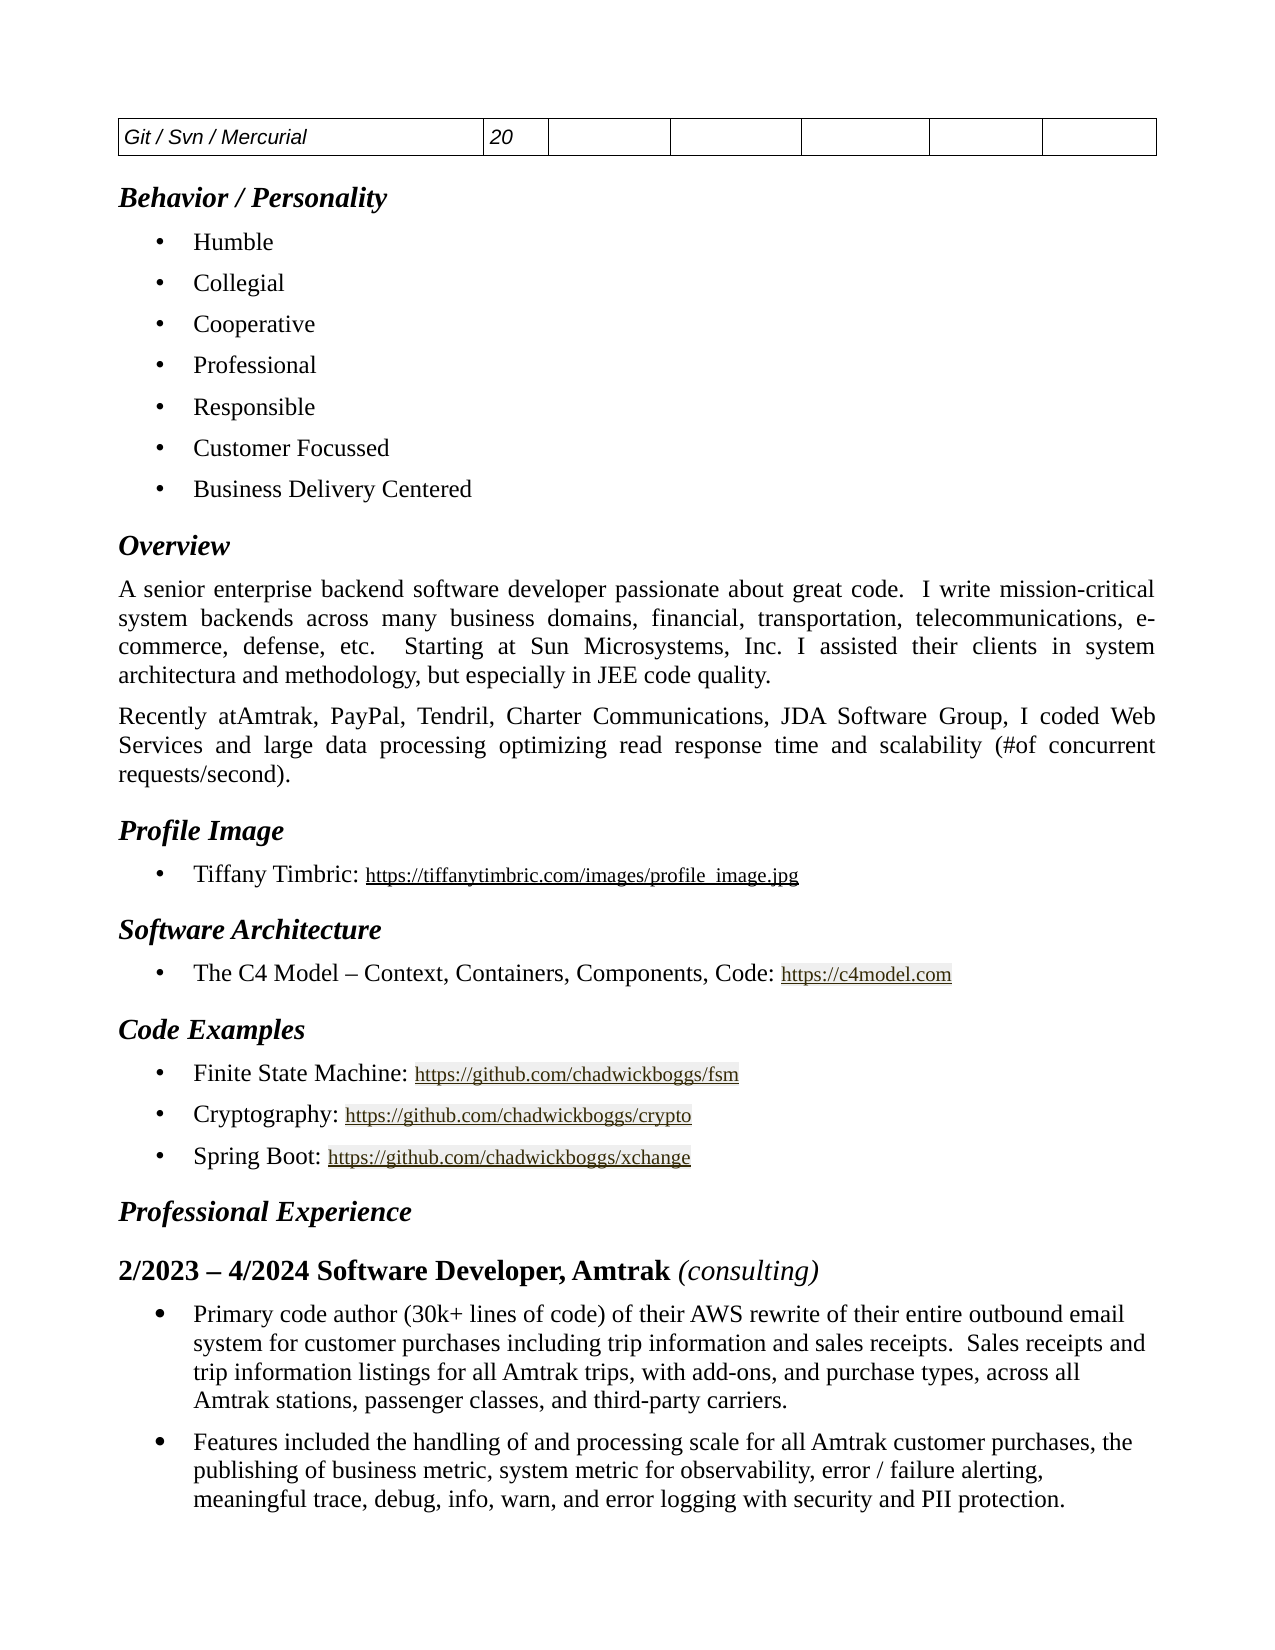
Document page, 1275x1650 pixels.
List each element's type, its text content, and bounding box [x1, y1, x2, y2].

list Collegial [156, 268, 1157, 297]
list Customer Focussed [156, 433, 1157, 462]
list Spring Boot: https://github.com/chadwickboggs/xchange [156, 1141, 1157, 1169]
list Tiffany Timbric: https://tiffanytimbric.com/images/profile_image.jpg [156, 859, 1157, 887]
table_cell [802, 119, 929, 154]
subtitle Overview [118, 528, 1157, 561]
list The C4 Model – Context, Containers, Components, Code: https://c4model.com [156, 958, 1157, 987]
text A senior enterprise backend software developer passionate about great code. I write mission-critical system backends across many business domains, financial, transportation, telecommunications, e-commerce, defense, etc. Starting at Sun Microsystems, Inc. I assisted their clients in system architectura and methodology, but especially in JEE code quality. [118, 574, 1157, 689]
list Cryptography: https://github.com/chadwickboggs/crypto [156, 1099, 1157, 1128]
table_cell 20 [484, 119, 548, 154]
list Finite State Machine: https://github.com/chadwickboggs/fsm [156, 1058, 1157, 1087]
list Professional [156, 350, 1157, 379]
table_cell [1043, 119, 1156, 154]
list Features included the handling of and processing scale for all Amtrak customer purchases, the publishing of business metric, system metric for observability, error / failure alerting, meaningful trace, debug, info, warn, and error logging with security and PII protection. [156, 1427, 1157, 1513]
subtitle Profile Image [118, 813, 1157, 846]
list Humble [156, 227, 1157, 255]
subtitle Software Architecture [118, 912, 1157, 946]
table_cell [549, 119, 670, 154]
list Primary code author (30k+ lines of code) of their AWS rewrite of their entire outbound email system for customer purchases including trip information and sales receipts. Sales receipts and trip information listings for all Amtrak trips, with add-ons, and purchase types, across all Amtrak stations, passenger classes, and third-party carriers. [156, 1299, 1157, 1414]
table_cell [671, 119, 801, 154]
subtitle Professional Experience [118, 1194, 1157, 1228]
table_cell [930, 119, 1042, 154]
subtitle 2/2023 – 4/2024 Software Developer, Amtrak (consulting) [118, 1253, 1157, 1287]
subtitle Behavior / Personality [118, 181, 1157, 214]
list Responsible [156, 392, 1157, 420]
list Cooperative [156, 309, 1157, 338]
table_cell Git / Svn / Mercurial [119, 119, 483, 154]
text Recently atAmtrak, PayPal, Tendril, Charter Communications, JDA Software Group, I coded Web Services and large data processing optimizing read response time and scalability (#of concurrent requests/second). [118, 701, 1157, 788]
list Business Delivery Centered [156, 474, 1157, 503]
subtitle Code Examples [118, 1012, 1157, 1046]
